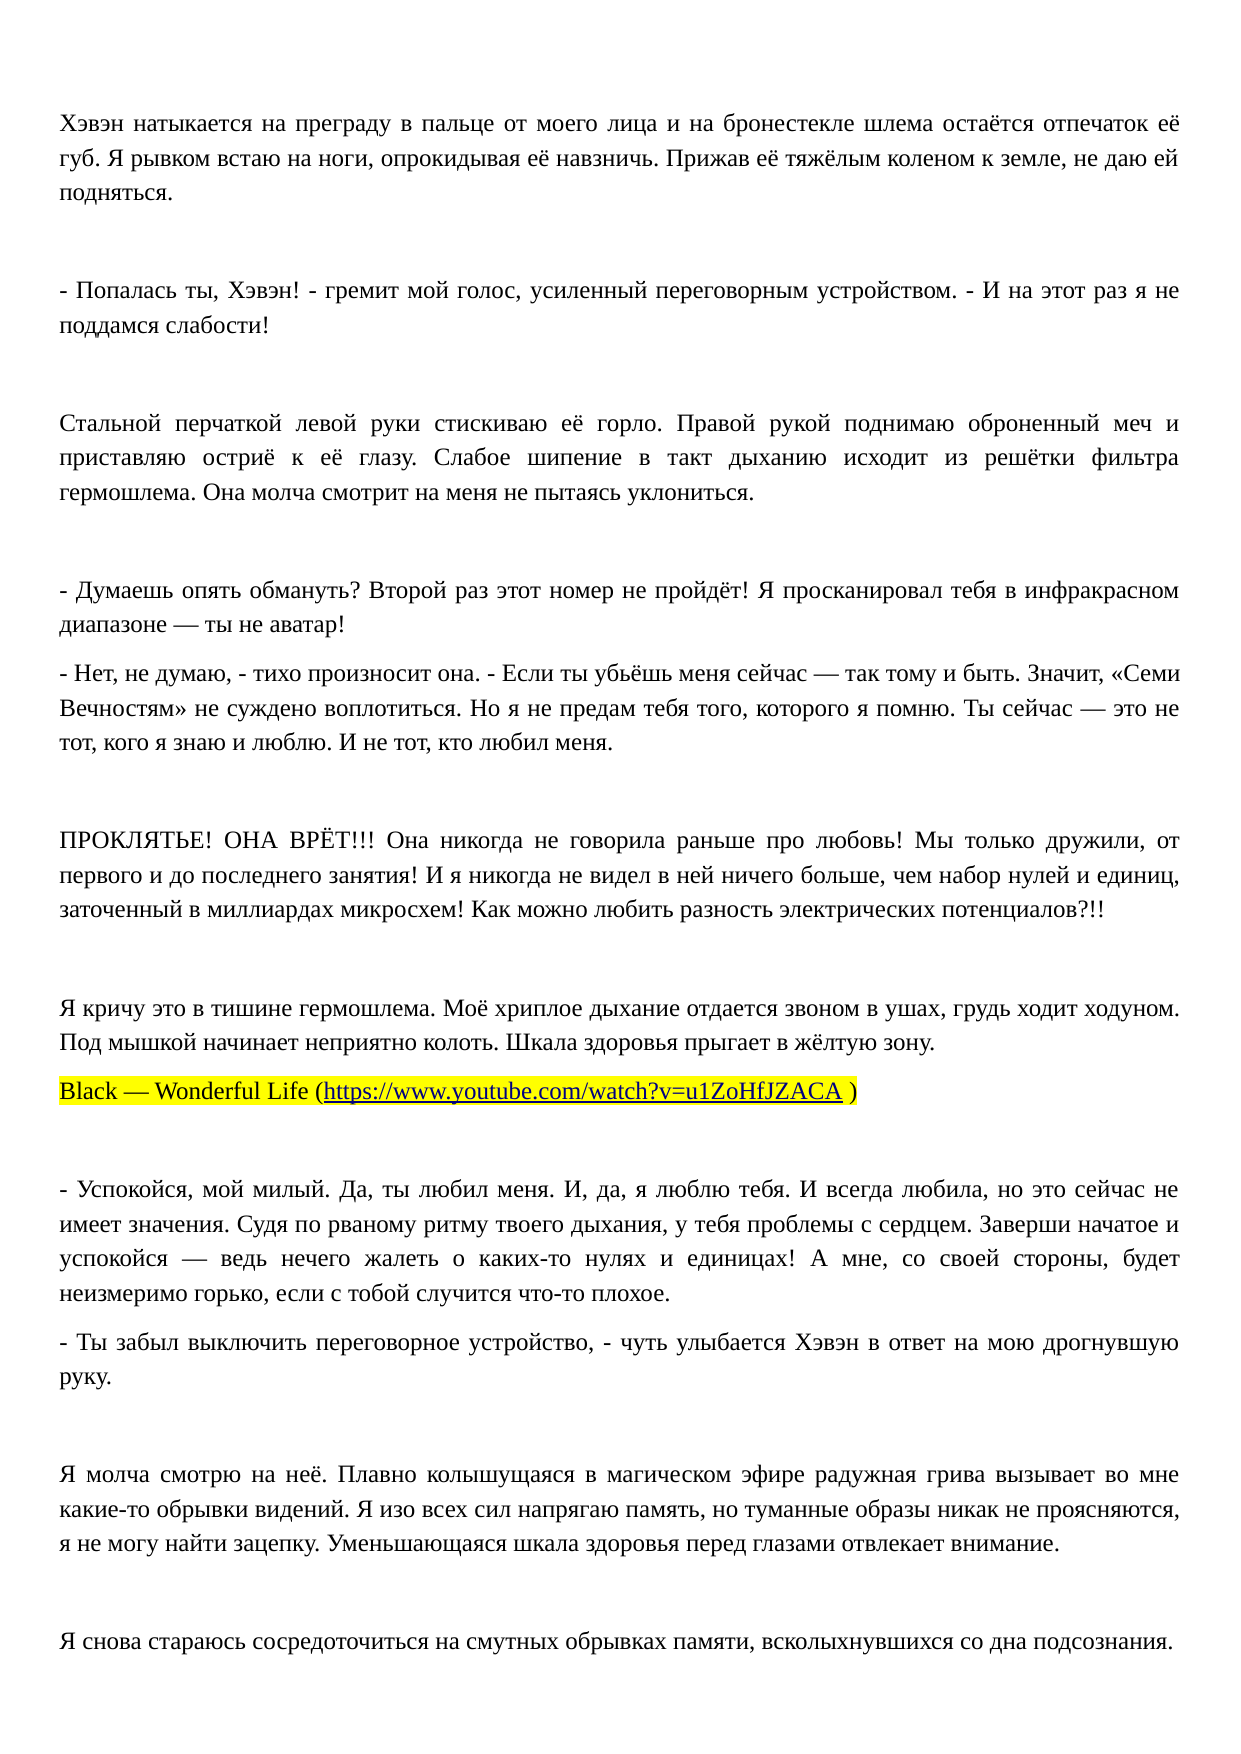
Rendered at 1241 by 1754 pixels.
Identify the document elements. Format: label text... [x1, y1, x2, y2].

text Хэвэн натыкается на преграду в пальце от моего лица и на бронестекле шлема остаётся отпечаток её губ. Я рывком встаю на ноги, опрокидывая её навзничь. Прижав её тяжёлым коленом к земле, не даю ей подняться. [59, 108, 1181, 206]
text - Попалась ты, Хэвэн! - гремит мой голос, усиленный переговорным устройством. - И на этот раз я не поддамся слабости! [59, 275, 1181, 338]
text Я кричу это в тишине гермошлема. Моё хриплое дыхание отдается звоном в ушах, грудь ходит ходуном. Под мышкой начинает неприятно колоть. Шкала здоровья прыгает в жёлтую зону. [59, 993, 1181, 1056]
text Стальной перчаткой левой руки стискиваю её горло. Правой рукой поднимаю оброненный меч и приставляю остриё к её глазу. Слабое шипение в такт дыханию исходит из решётки фильтра гермошлема. Она молча смотрит на меня не пытаясь уклониться. [59, 408, 1181, 506]
text - Нет, не думаю, - тихо произносит она. - Если ты убьёшь меня сейчас — так тому и быть. Значит, «Семи Вечностям» не суждено воплотиться. Но я не предам тебя того, которого я помню. Ты сейчас — это не тот, кого я знаю и люблю. И не тот, кто любил меня. [59, 658, 1181, 756]
text ПРОКЛЯТЬЕ! ОНА ВРЁТ!!! Она никогда не говорила раньше про любовь! Мы только дружили, от первого и до последнего занятия! И я никогда не видел в ней ничего больше, чем набор нулей и единиц, заточенный в миллиардах микросхем! Как можно любить разность электрических потенциалов?!! [59, 826, 1181, 923]
text Black — Wonderful Life (https://www.youtube.com/watch?v=u1ZoHfJZACA ) [59, 1076, 1181, 1105]
text - Ты забыл выключить переговорное устройство, - чуть улыбается Хэвэн в ответ на мою дрогнувшую руку. [59, 1327, 1181, 1390]
text Я молча смотрю на неё. Плавно колышущаяся в магическом эфире радужная грива вызывает во мне какие-то обрывки видений. Я изо всех сил напрягаю память, но туманные образы никак не проясняются, я не могу найти зацепку. Уменьшающаяся шкала здоровья перед глазами отвлекает внимание. [59, 1459, 1181, 1557]
text Я снова стараюсь сосредоточиться на смутных обрывках памяти, всколыхнувшихся со дна подсознания. [59, 1626, 1181, 1655]
text - Успокойся, мой милый. Да, ты любил меня. И, да, я люблю тебя. И всегда любила, но это сейчас не имеет значения. Судя по рваному ритму твоего дыхания, у тебя проблемы с сердцем. Заверши начатое и успокойся — ведь нечего жалеть о каких-то нулях и единицах! А мне, со своей стороны, будет неизмеримо горько, если с тобой случится что-то плохое. [59, 1174, 1181, 1306]
text - Думаешь опять обмануть? Второй раз этот номер не пройдёт! Я просканировал тебя в инфракрасном диапазоне — ты не аватар! [59, 575, 1181, 638]
